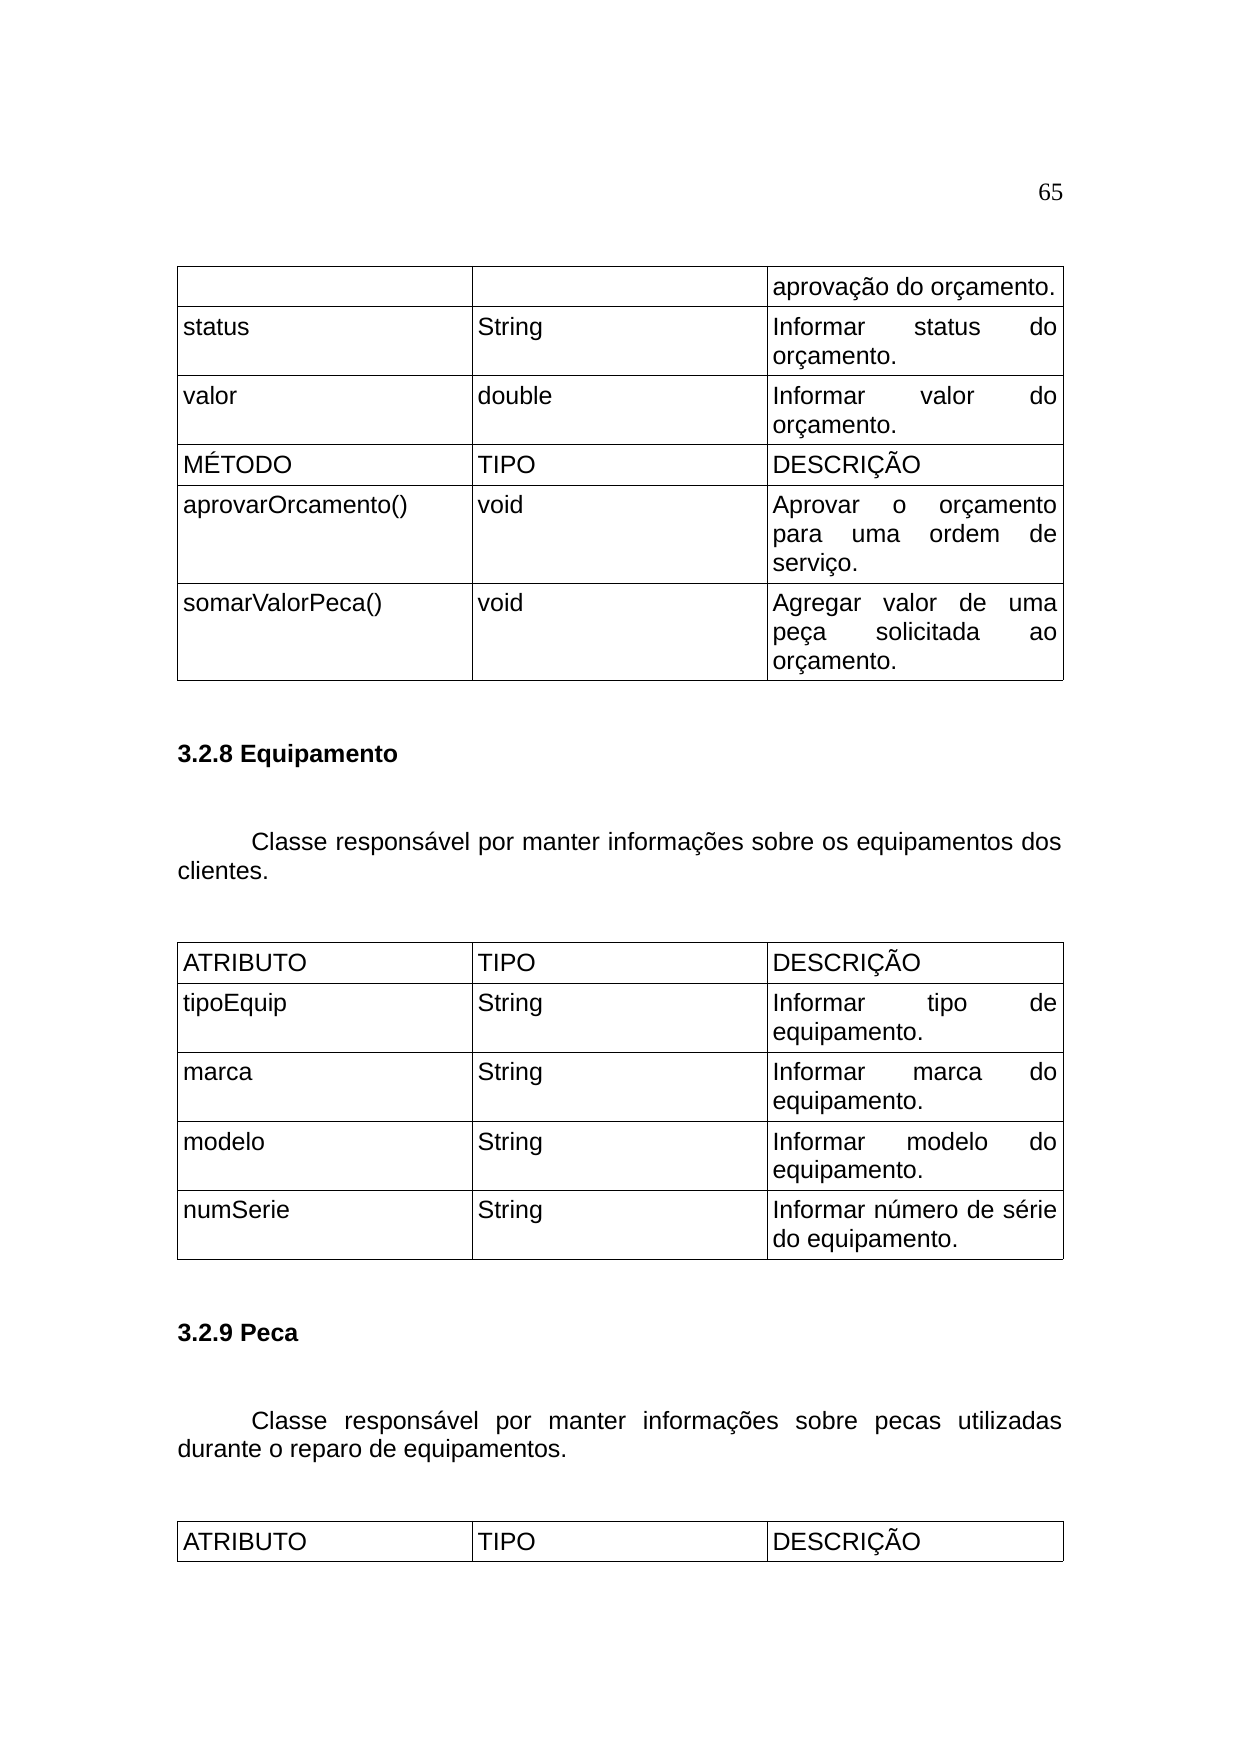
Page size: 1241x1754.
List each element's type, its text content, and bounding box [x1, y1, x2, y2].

text Classe responsável por manter informações sobre pecas utilizadas durante o reparo de equipamentos. [177, 1406, 1063, 1463]
table_cell Agregar valor de uma peça solicitada ao orçamento. [768, 584, 1063, 680]
table_cell [473, 267, 767, 306]
table_cell void [473, 584, 767, 680]
table_header MÉTODO [178, 445, 472, 484]
table_cell Informar marca do equipamento. [768, 1053, 1063, 1121]
table_cell aprovarOrcamento() [178, 486, 472, 582]
table_header ATRIBUTO [178, 1522, 472, 1561]
table_cell Informar número de série do equipamento. [768, 1191, 1063, 1259]
table_cell String [473, 1122, 767, 1190]
subtitle Peca [177, 1318, 1063, 1347]
table_cell Aprovar o orçamento para uma ordem de serviço. [768, 486, 1063, 582]
table_header TIPO [473, 445, 767, 484]
table_cell Informar tipo de equipamento. [768, 984, 1063, 1052]
table_cell status [178, 307, 472, 375]
table_cell modelo [178, 1122, 472, 1190]
table_header DESCRIÇÃO [768, 445, 1063, 484]
table_cell String [473, 984, 767, 1052]
table_header DESCRIÇÃO [768, 1522, 1063, 1561]
table_cell numSerie [178, 1191, 472, 1259]
table_cell Informar valor do orçamento. [768, 376, 1063, 444]
table_header TIPO [473, 1522, 767, 1561]
table_cell String [473, 307, 767, 375]
subtitle Equipamento [177, 739, 1063, 768]
table_cell aprovação do orçamento. [768, 267, 1063, 306]
table_cell marca [178, 1053, 472, 1121]
table_cell valor [178, 376, 472, 444]
table_cell void [473, 486, 767, 582]
table_cell tipoEquip [178, 984, 472, 1052]
table_cell double [473, 376, 767, 444]
table_header TIPO [473, 943, 767, 982]
table_header DESCRIÇÃO [768, 943, 1063, 982]
table_cell String [473, 1053, 767, 1121]
table_header ATRIBUTO [178, 943, 472, 982]
table_cell String [473, 1191, 767, 1259]
table_cell Informar modelo do equipamento. [768, 1122, 1063, 1190]
table_cell [178, 267, 472, 306]
text Classe responsável por manter informações sobre os equipamentos dos clientes. [177, 827, 1063, 885]
table_cell Informar status do orçamento. [768, 307, 1063, 375]
table_cell somarValorPeca() [178, 584, 472, 680]
